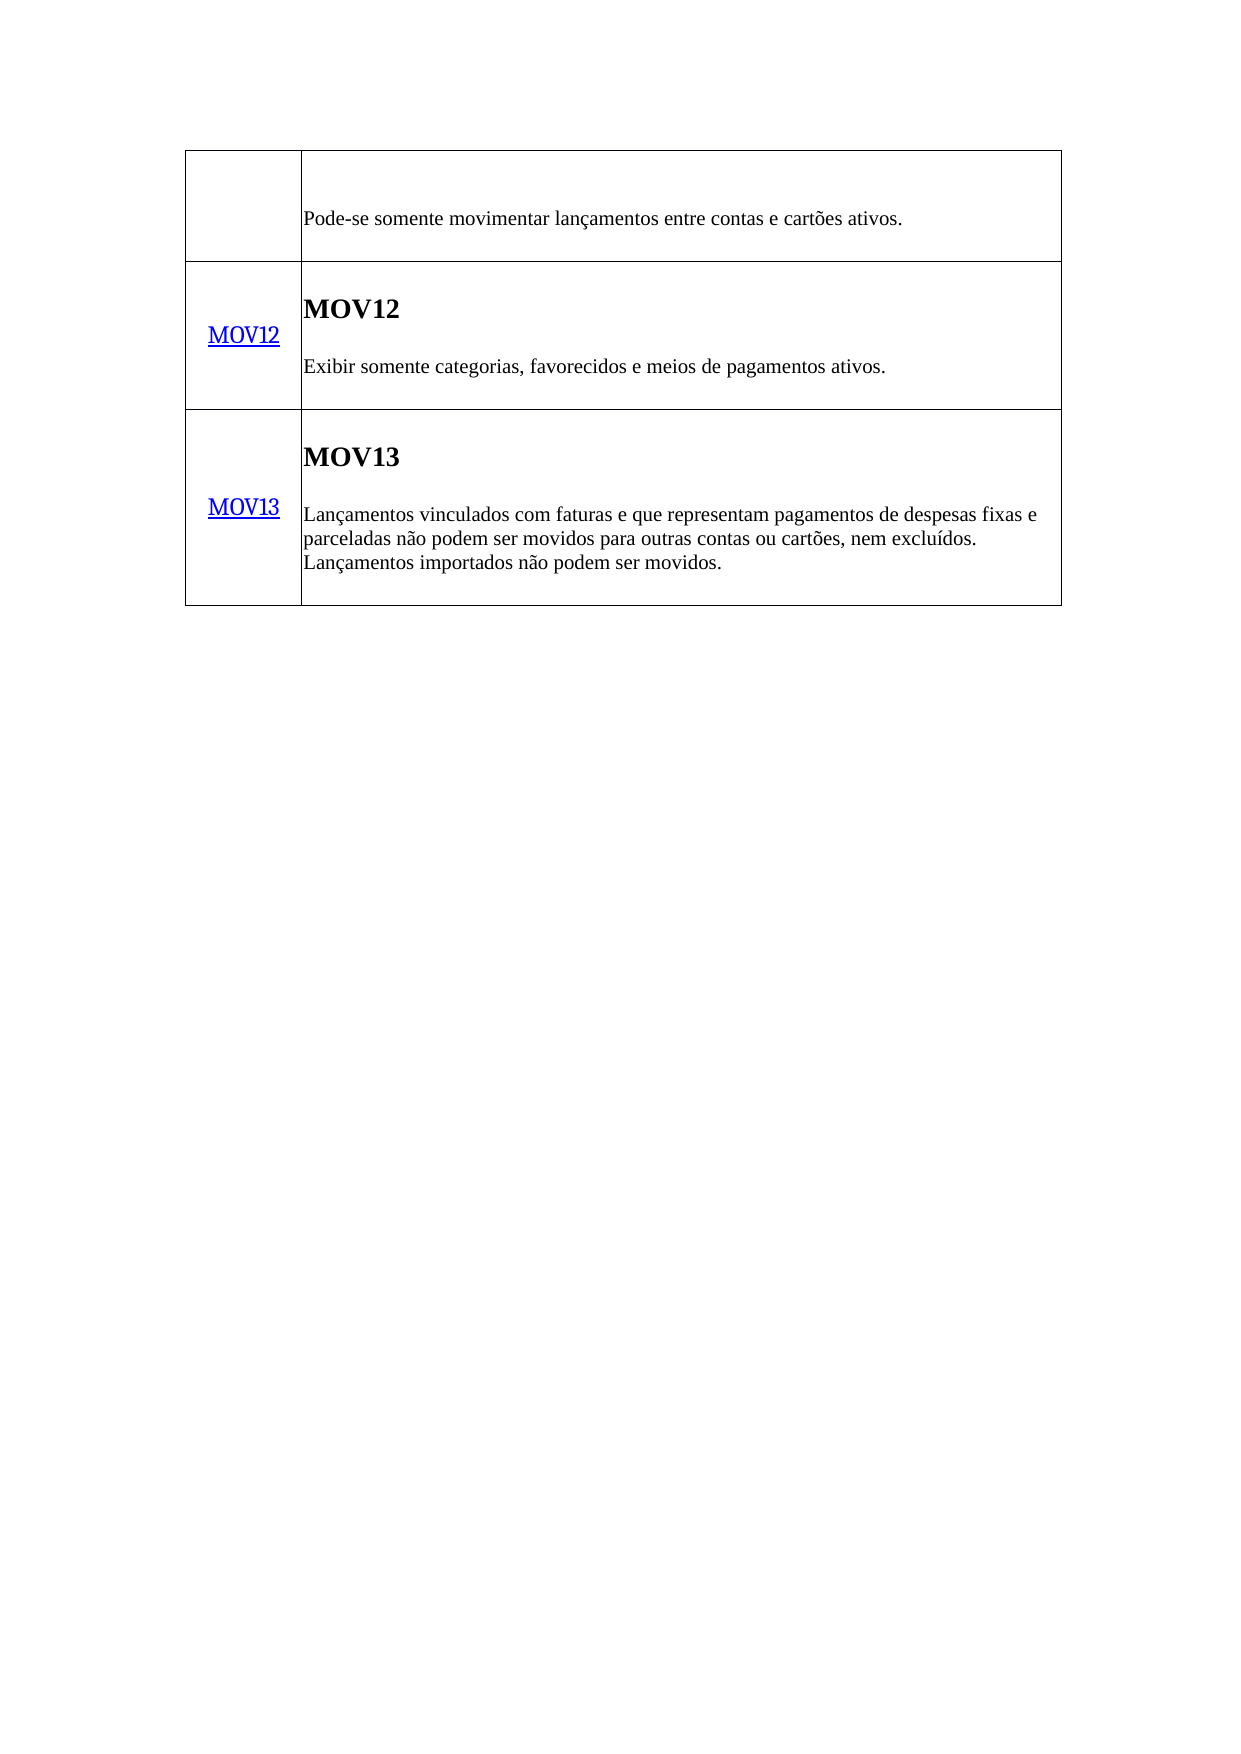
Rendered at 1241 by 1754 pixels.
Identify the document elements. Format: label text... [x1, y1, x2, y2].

table_cell [186, 151, 301, 261]
table_cell MOV13 [186, 410, 301, 605]
table_cell MOV12 Exibir somente categorias, favorecidos e meios de pagamentos ativos. [302, 262, 1061, 409]
table_cell MOV12 [186, 262, 301, 409]
table_cell Pode-se somente movimentar lançamentos entre contas e cartões ativos. [302, 151, 1061, 261]
table_cell MOV13 Lançamentos vinculados com faturas e que representam pagamentos de despesas fixas e parceladas não podem ser movidos para outras contas ou cartões, nem excluídos. Lançamentos importados não podem ser movidos. [302, 410, 1061, 605]
